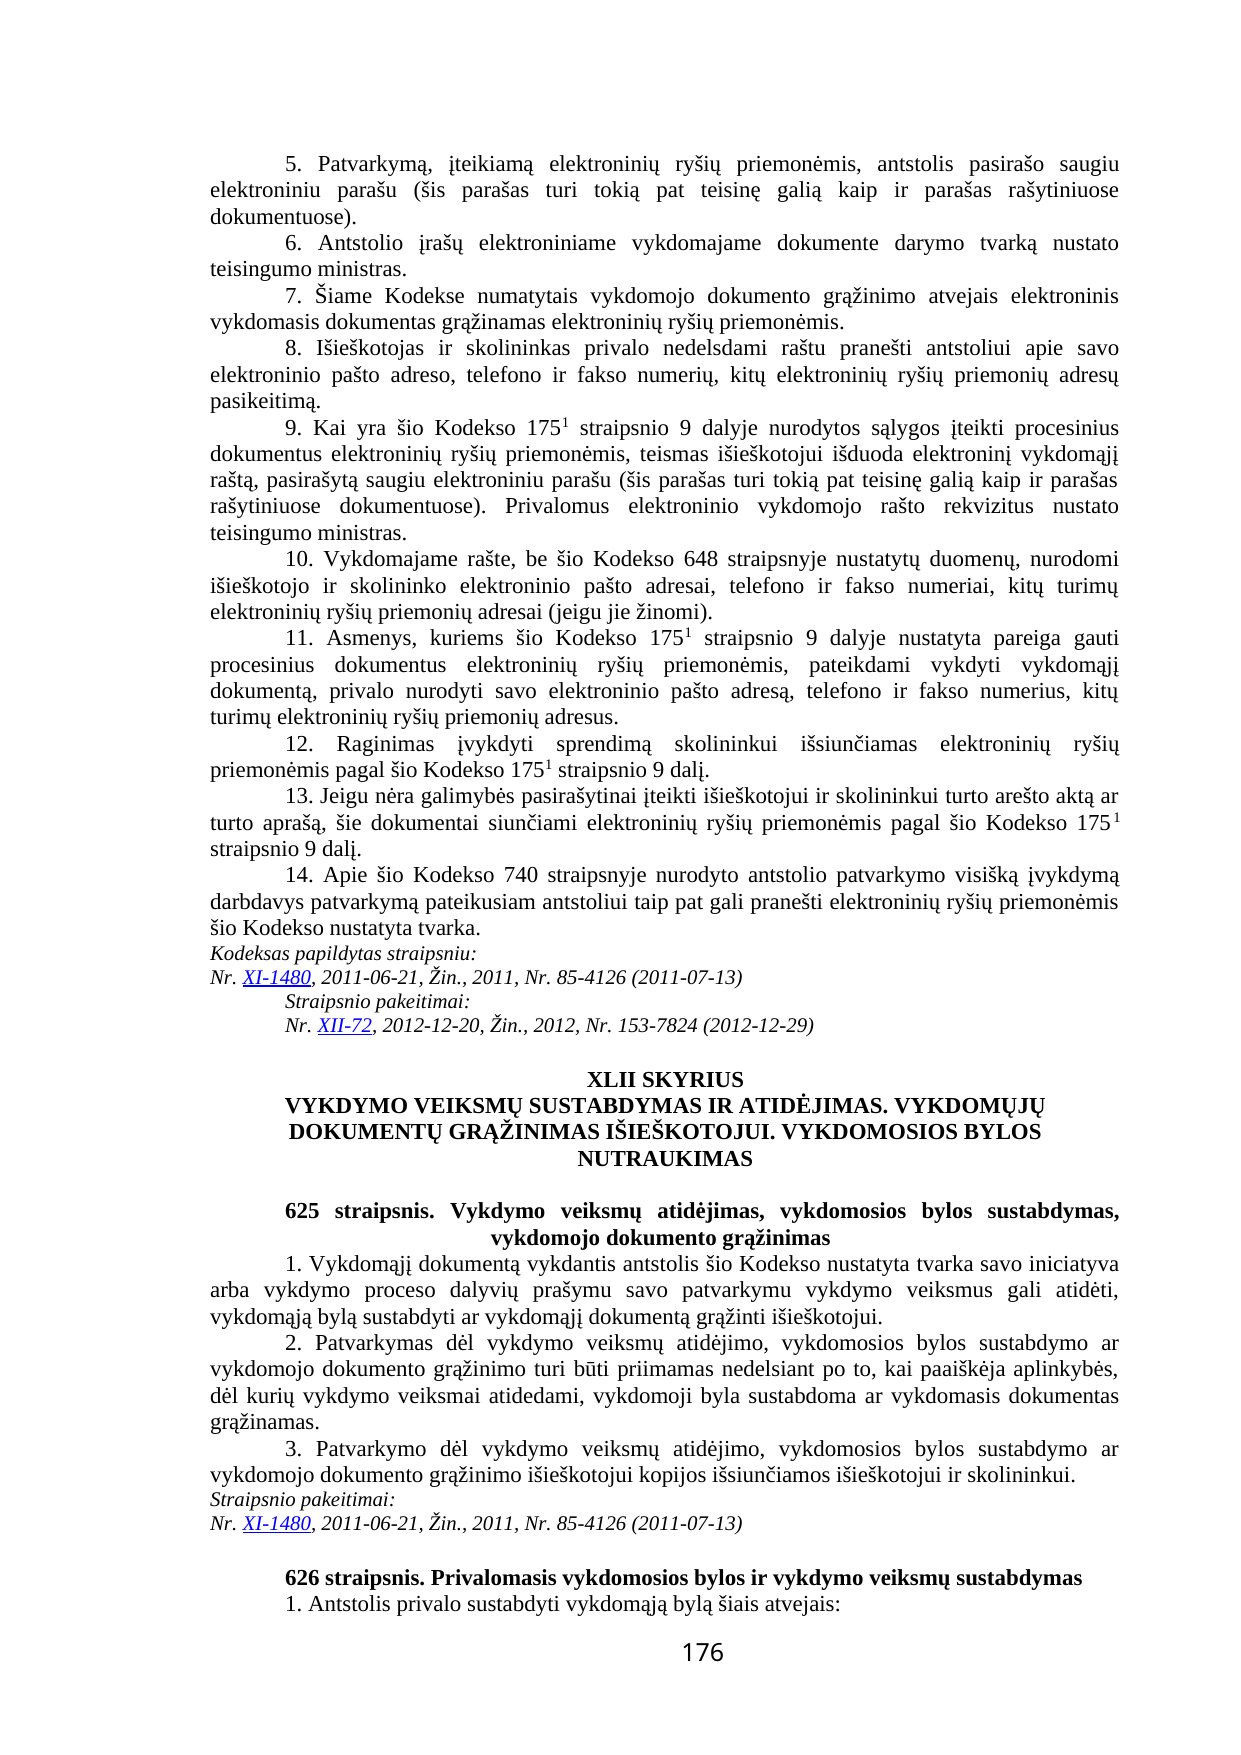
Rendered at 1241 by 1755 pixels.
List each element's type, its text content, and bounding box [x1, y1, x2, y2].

text 5. Patvarkymą, įteikiamą elektroninių ryšių priemonėmis, antstolis pasirašo saugiu elektroniniu parašu (šis parašas turi tokią pat teisinę galią kaip ir parašas rašytiniuose dokumentuose). [210, 150, 1120, 229]
subtitle XLII SKYRIUS [210, 1066, 1120, 1092]
text 1. Vykdomąjį dokumentą vykdantis antstolis šio Kodekso nustatyta tvarka savo iniciatyva arba vykdymo proceso dalyvių prašymu savo patvarkymu vykdymo veiksmus gali atidėti, vykdomąją bylą sustabdyti ar vykdomąjį dokumentą grąžinti išieškotojui. [210, 1250, 1120, 1329]
text VYKDYMO VEIKSMŲ SUSTABDYMAS IR ATIDĖJIMAS. VYKDOMŲJŲ DOKUMENTŲ GRĄŽINIMAS IŠIEŠKOTOJUI. VYKDOMOSIOS BYLOS NUTRAUKIMAS [210, 1092, 1120, 1171]
text Straipsnio pakeitimai: [210, 989, 1120, 1013]
text Kodeksas papildytas straipsniu: [210, 941, 1120, 965]
text 8. Išieškotojas ir skolininkas privalo nedelsdami raštu pranešti antstoliui apie savo elektroninio pašto adreso, telefono ir fakso numerių, kitų elektroninių ryšių priemonių adresų pasikeitimą. [210, 334, 1120, 413]
text Nr. XI-1480, 2011-06-21, Žin., 2011, Nr. 85-4126 (2011-07-13) [210, 1511, 1120, 1535]
text 625 straipsnis. Vykdymo veiksmų atidėjimas, vykdomosios bylos sustabdymas, vykdomojo dokumento grąžinimas [285, 1197, 1120, 1250]
text 13. Jeigu nėra galimybės pasirašytinai įteikti išieškotojui ir skolininkui turto arešto aktą ar turto aprašą, šie dokumentai siunčiami elektroninių ryšių priemonėmis pagal šio Kodekso 1751 straipsnio 9 dalį. [210, 782, 1120, 862]
text 11. Asmenys, kuriems šio Kodekso 1751 straipsnio 9 dalyje nustatyta pareiga gauti procesinius dokumentus elektroninių ryšių priemonėmis, pateikdami vykdyti vykdomąjį dokumentą, privalo nurodyti savo elektroninio pašto adresą, telefono ir fakso numerius, kitų turimų elektroninių ryšių priemonių adresus. [210, 624, 1120, 730]
text 3. Patvarkymo dėl vykdymo veiksmų atidėjimo, vykdomosios bylos sustabdymo ar vykdomojo dokumento grąžinimo išieškotojui kopijos išsiunčiamos išieškotojui ir skolininkui. [210, 1434, 1120, 1487]
text 6. Antstolio įrašų elektroniniame vykdomajame dokumente darymo tvarką nustato teisingumo ministras. [210, 229, 1120, 282]
text 626 straipsnis. Privalomasis vykdomosios bylos ir vykdymo veiksmų sustabdymas [285, 1564, 1120, 1591]
text 2. Patvarkymas dėl vykdymo veiksmų atidėjimo, vykdomosios bylos sustabdymo ar vykdomojo dokumento grąžinimo turi būti priimamas nedelsiant po to, kai paaiškėja aplinkybės, dėl kurių vykdymo veiksmai atidedami, vykdomoji byla sustabdoma ar vykdomasis dokumentas grąžinamas. [210, 1329, 1120, 1434]
text 14. Apie šio Kodekso 740 straipsnyje nurodyto antstolio patvarkymo visišką įvykdymą darbdavys patvarkymą pateikusiam antstoliui taip pat gali pranešti elektroninių ryšių priemonėmis šio Kodekso nustatyta tvarka. [210, 862, 1120, 941]
text 7. Šiame Kodekse numatytais vykdomojo dokumento grąžinimo atvejais elektroninis vykdomasis dokumentas grąžinamas elektroninių ryšių priemonėmis. [210, 282, 1120, 334]
text Nr. XII-72, 2012-12-20, Žin., 2012, Nr. 153-7824 (2012-12-29) [210, 1013, 1120, 1037]
text Straipsnio pakeitimai: [210, 1487, 1120, 1511]
text 9. Kai yra šio Kodekso 1751 straipsnio 9 dalyje nurodytos sąlygos įteikti procesinius dokumentus elektroninių ryšių priemonėmis, teismas išieškotojui išduoda elektroninį vykdomąjį raštą, pasirašytą saugiu elektroniniu parašu (šis parašas turi tokią pat teisinę galią kaip ir parašas rašytiniuose dokumentuose). Privalomus elektroninio vykdomojo rašto rekvizitus nustato teisingumo ministras. [210, 413, 1120, 545]
text Nr. XI-1480, 2011-06-21, Žin., 2011, Nr. 85-4126 (2011-07-13) [210, 965, 1120, 989]
text 1. Antstolis privalo sustabdyti vykdomąją bylą šiais atvejais: [210, 1591, 1120, 1617]
text 10. Vykdomajame rašte, be šio Kodekso 648 straipsnyje nustatytų duomenų, nurodomi išieškotojo ir skolininko elektroninio pašto adresai, telefono ir fakso numeriai, kitų turimų elektroninių ryšių priemonių adresai (jeigu jie žinomi). [210, 545, 1120, 624]
text 12. Raginimas įvykdyti sprendimą skolininkui išsiunčiamas elektroninių ryšių priemonėmis pagal šio Kodekso 1751 straipsnio 9 dalį. [210, 730, 1120, 782]
